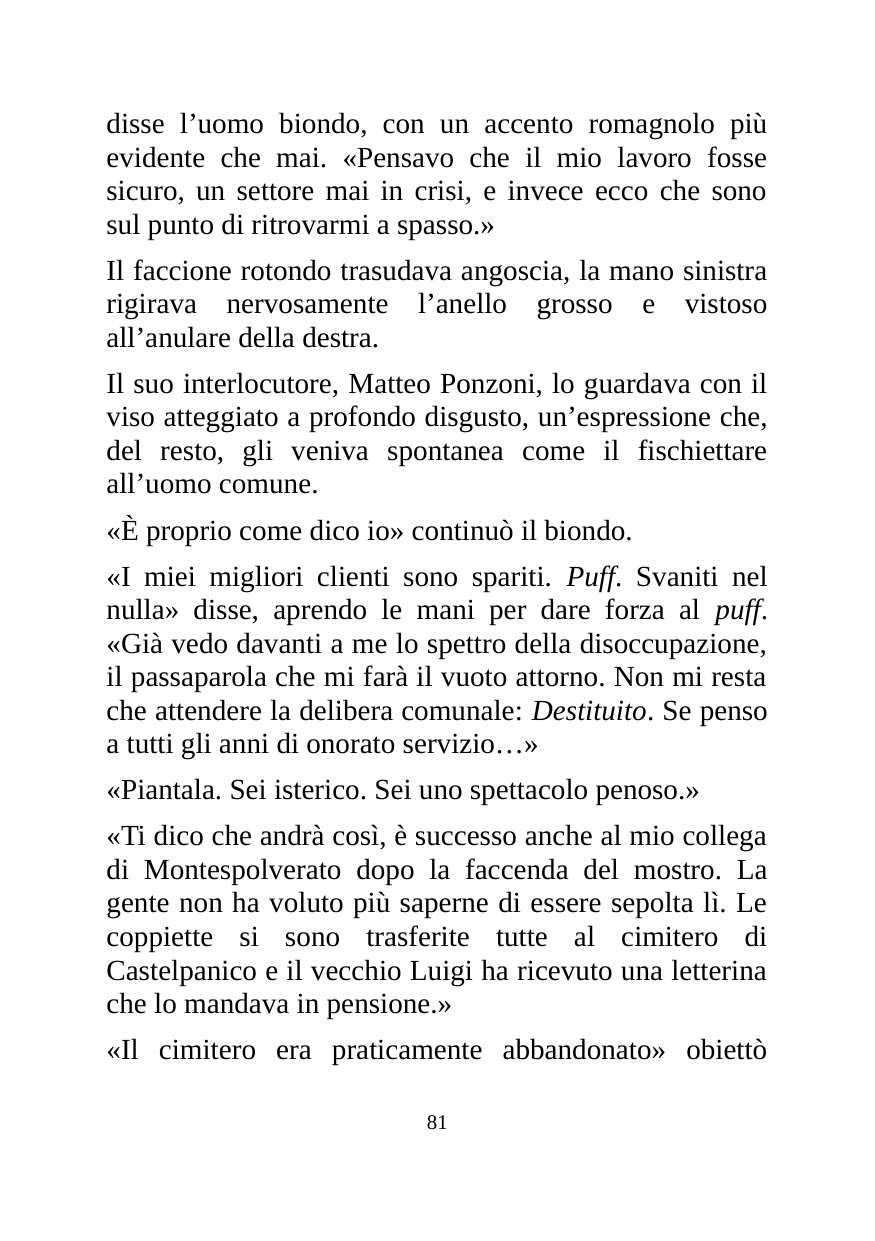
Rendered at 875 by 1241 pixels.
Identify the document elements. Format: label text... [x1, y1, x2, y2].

text disse l’uomo biondo, con un accento romagnolo più evidente che mai. «Pensavo che il mio lavoro fosse sicuro, un settore mai in crisi, e invece ecco che sono sul punto di ritrovarmi a spasso.» [106, 106, 768, 240]
text «Piantala. Sei isterico. Sei uno spettacolo penoso.» [106, 772, 768, 806]
text «Il cimitero era praticamente abbandonato» obiettò [106, 1032, 768, 1066]
text «È proprio come dico io» continuò il biondo. [106, 513, 768, 546]
text «I miei migliori clienti sono spariti. Puff. Svaniti nel nulla» disse, aprendo le mani per dare forza al puff. «Già vedo davanti a me lo spettro della disoccupazione, il passaparola che mi farà il vuoto attorno. Non mi resta che attendere la delibera comunale: Destituito. Se penso a tutti gli anni di onorato servizio…» [106, 559, 768, 760]
text «Ti dico che andrà così, è successo anche al mio collega di Montespolverato dopo la faccenda del mostro. La gente non ha voluto più saperne di essere sepolta lì. Le coppiette si sono trasferite tutte al cimitero di Castelpanico e il vecchio Luigi ha ricevuto una letterina che lo mandava in pensione.» [106, 818, 768, 1020]
text Il faccione rotondo trasudava angoscia, la mano sinistra rigirava nervosamente l’anello grosso e vistoso all’anulare della destra. [106, 253, 768, 353]
text Il suo interlocutore, Matteo Ponzoni, lo guardava con il viso atteggiato a profondo disgusto, un’espressione che, del resto, gli veniva spontanea come il fischiettare all’uomo comune. [106, 366, 768, 500]
